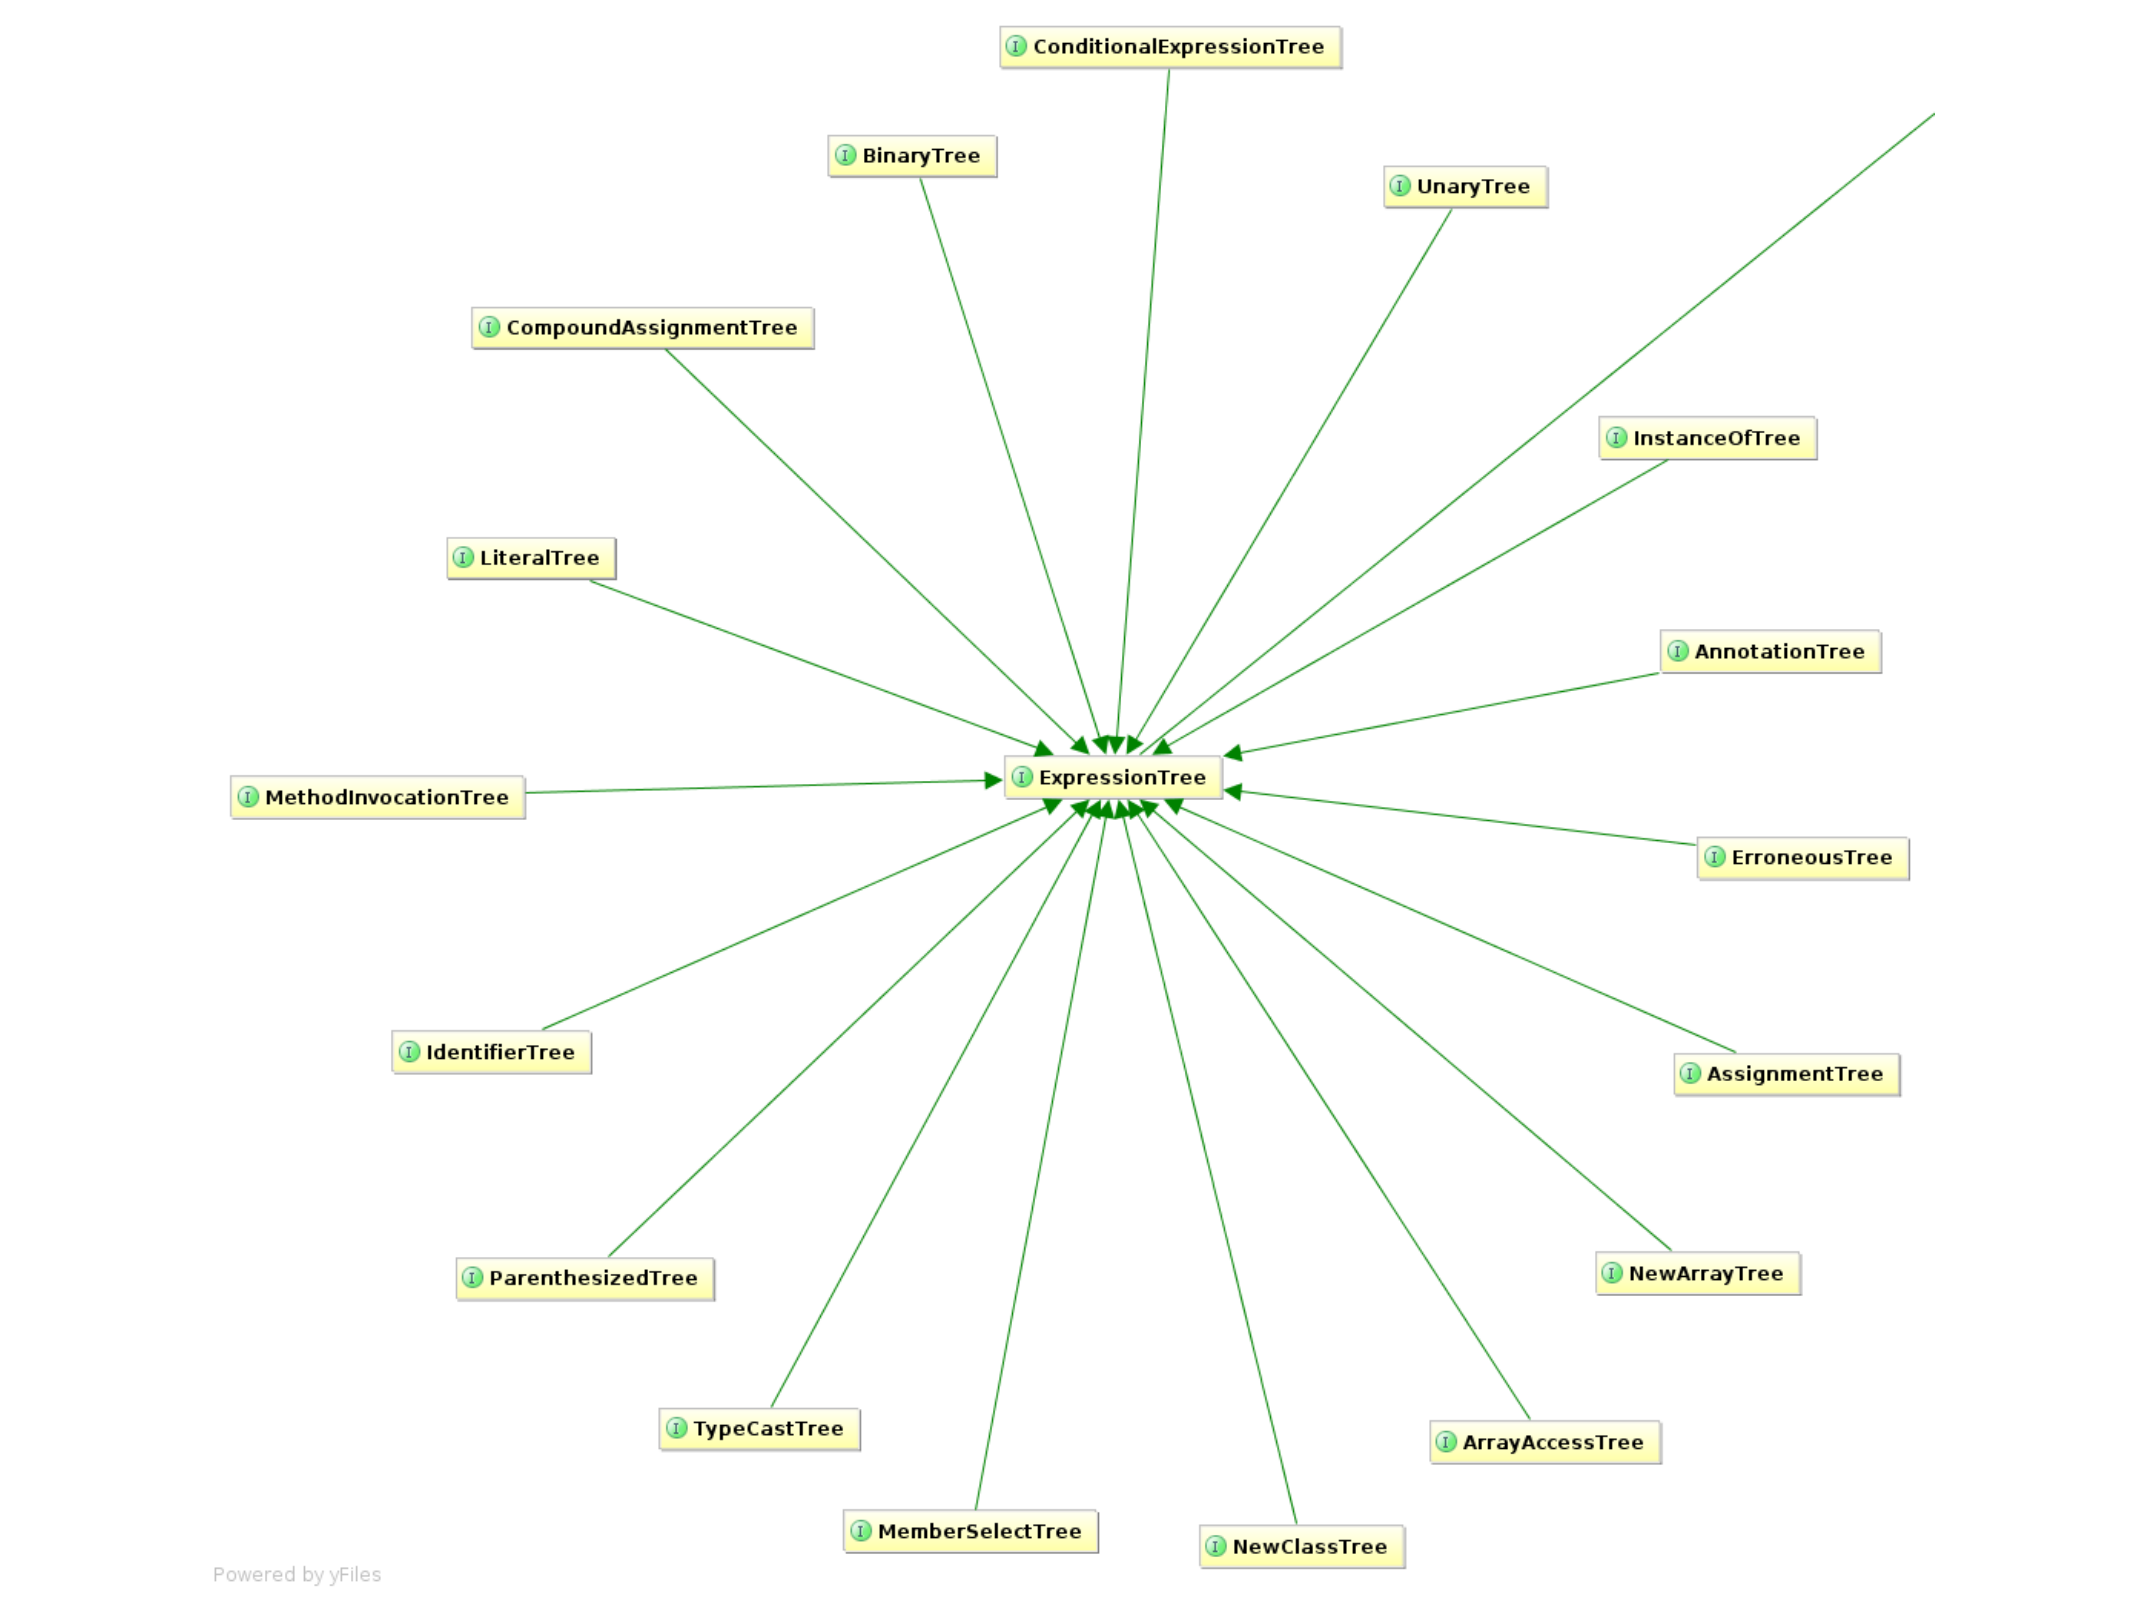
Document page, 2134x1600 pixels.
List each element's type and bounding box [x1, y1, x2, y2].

picture [198, 0, 1935, 1600]
